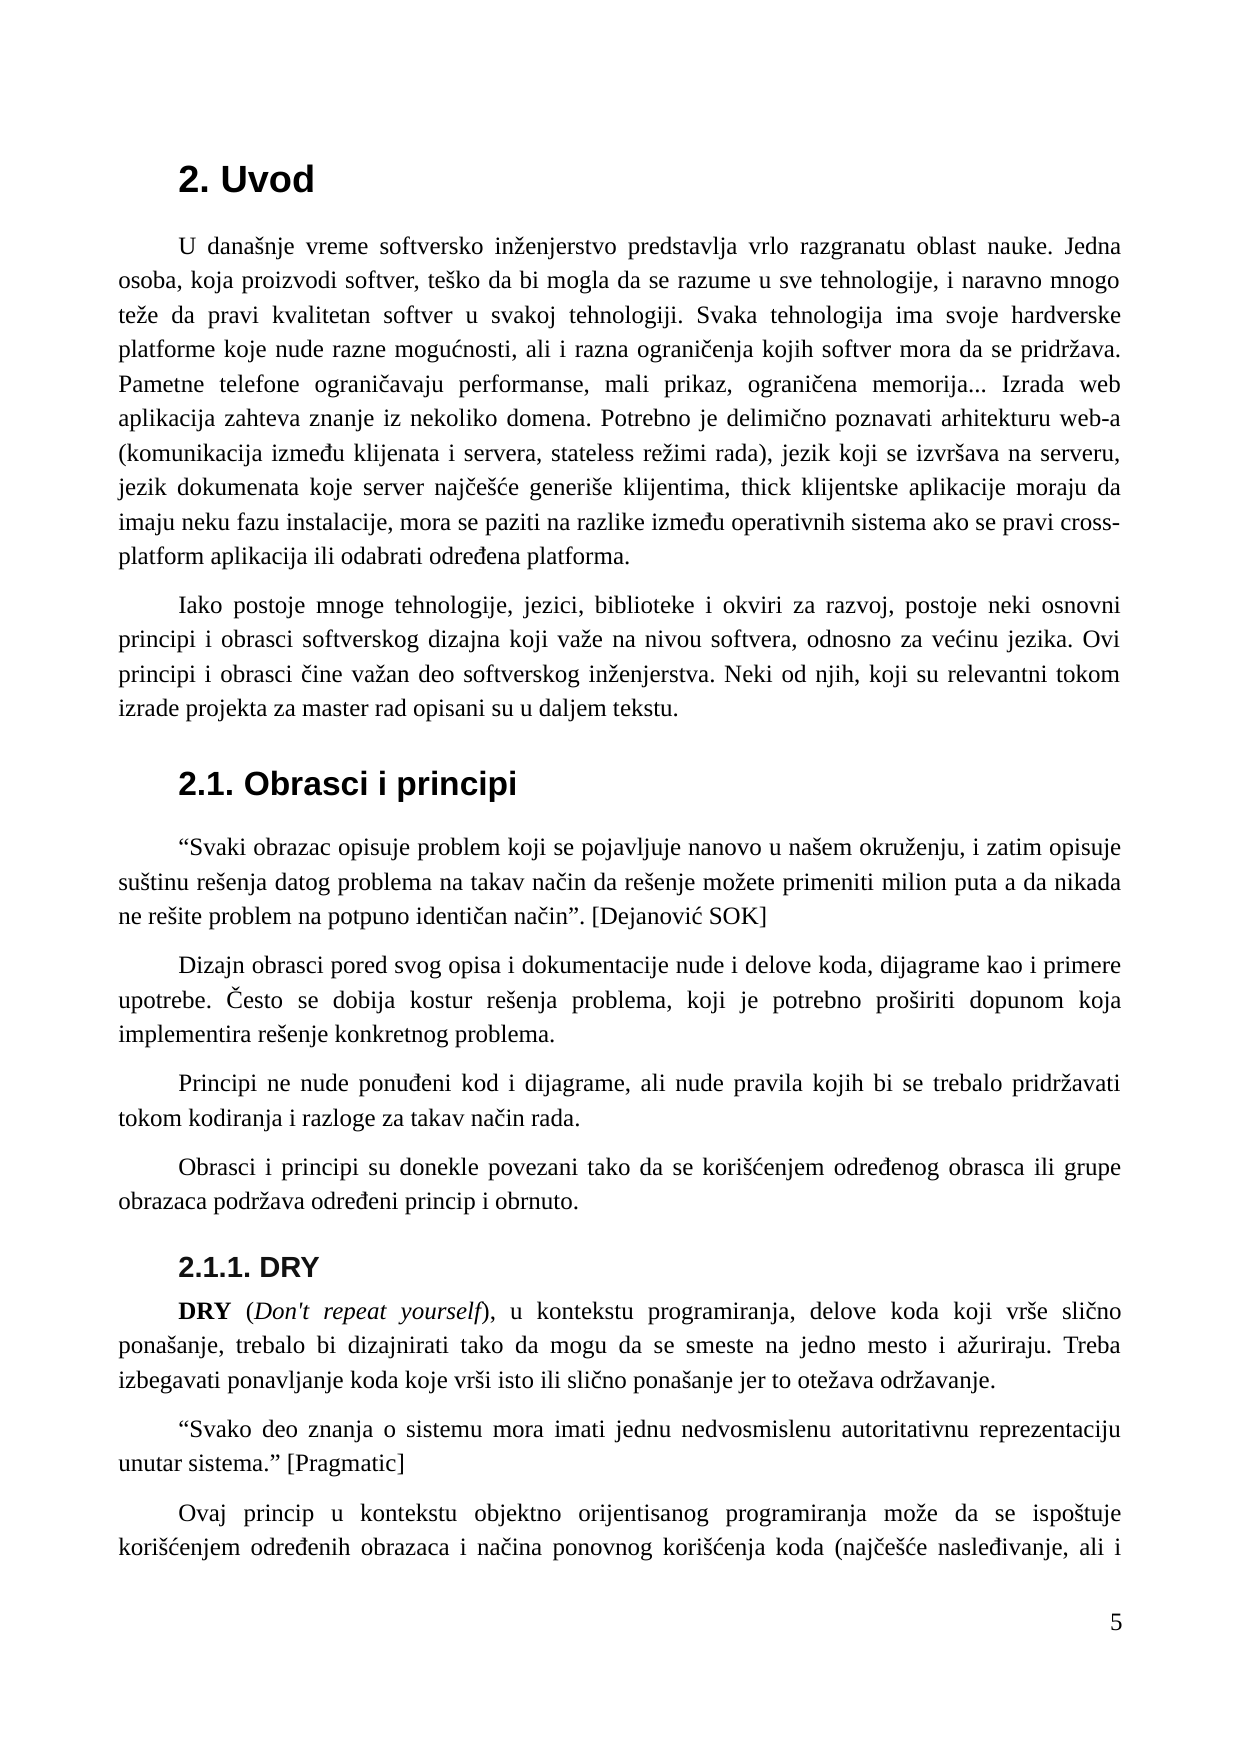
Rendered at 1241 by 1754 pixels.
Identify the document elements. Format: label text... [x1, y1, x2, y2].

text “Svaki obrazac opisuje problem koji se pojavljuje nanovo u našem okruženju, i zatim opisuje suštinu rešenja datog problema na takav način da rešenje možete primeniti milion puta a da nikada ne rešite problem na potpuno identičan način”. [Dejanović SOK] [118, 832, 1122, 930]
text U današnje vreme softversko inženjerstvo predstavlja vrlo razgranatu oblast nauke. Jedna osoba, koja proizvodi softver, teško da bi mogla da se razume u sve tehnologije, i naravno mnogo teže da pravi kvalitetan softver u svakoj tehnologiji. Svaka tehnologija ima svoje hardverske platforme koje nude razne mogućnosti, ali i razna ograničenja kojih softver mora da se pridržava. Pametne telefone ograničavaju performanse, mali prikaz, ograničena memorija... Izrada web aplikacija zahteva znanje iz nekoliko domena. Potrebno je delimično poznavati arhitekturu web-a (komunikacija između klijenata i servera, stateless režimi rada), jezik koji se izvršava na serveru, jezik dokumenata koje server najčešće generiše klijentima, thick klijentske aplikacije moraju da imaju neku fazu instalacije, mora se paziti na razlike između operativnih sistema ako se pravi cross-platform aplikacija ili odabrati određena platforma. [118, 231, 1122, 570]
text Principi ne nude ponuđeni kod i dijagrame, ali nude pravila kojih bi se trebalo pridržavati tokom kodiranja i razloge za takav način rada. [118, 1068, 1122, 1132]
text Ovaj princip u kontekstu objektno orijentisanog programiranja može da se ispoštuje korišćenjem određenih obrazaca i načina ponovnog korišćenja koda (najčešće nasleđivanje, ali i [118, 1498, 1122, 1561]
text Dizajn obrasci pored svog opisa i dokumentacije nude i delove koda, dijagrame kao i primere upotrebe. Često se dobija kostur rešenja problema, koji je potrebno proširiti dopunom koja implementira rešenje konkretnog problema. [118, 950, 1122, 1048]
subtitle Obrasci i principi [118, 764, 1122, 802]
text DRY (Don't repeat yourself), u kontekstu programiranja, delove koda koji vrše slično ponašanje, trebalo bi dizajnirati tako da mogu da se smeste na jedno mesto i ažuriraju. Treba izbegavati ponavljanje koda koje vrši isto ili slično ponašanje jer to otežava održavanje. [118, 1296, 1122, 1394]
subtitle DRY [118, 1250, 1122, 1283]
text Obrasci i principi su donekle povezani tako da se korišćenjem određenog obrasca ili grupe obrazaca podržava određeni princip i obrnuto. [118, 1152, 1122, 1215]
text “Svako deo znanja o sistemu mora imati jednu nedvosmislenu autoritativnu reprezentaciju unutar sistema.” [Pragmatic] [118, 1414, 1122, 1477]
text Iako postoje mnoge tehnologije, jezici, biblioteke i okviri za razvoj, postoje neki osnovni principi i obrasci softverskog dizajna koji važe na nivou softvera, odnosno za većinu jezika. Ovi principi i obrasci čine važan deo softverskog inženjerstva. Neki od njih, koji su relevantni tokom izrade projekta za master rad opisani su u daljem tekstu. [118, 590, 1122, 722]
subtitle Uvod [118, 157, 1122, 201]
